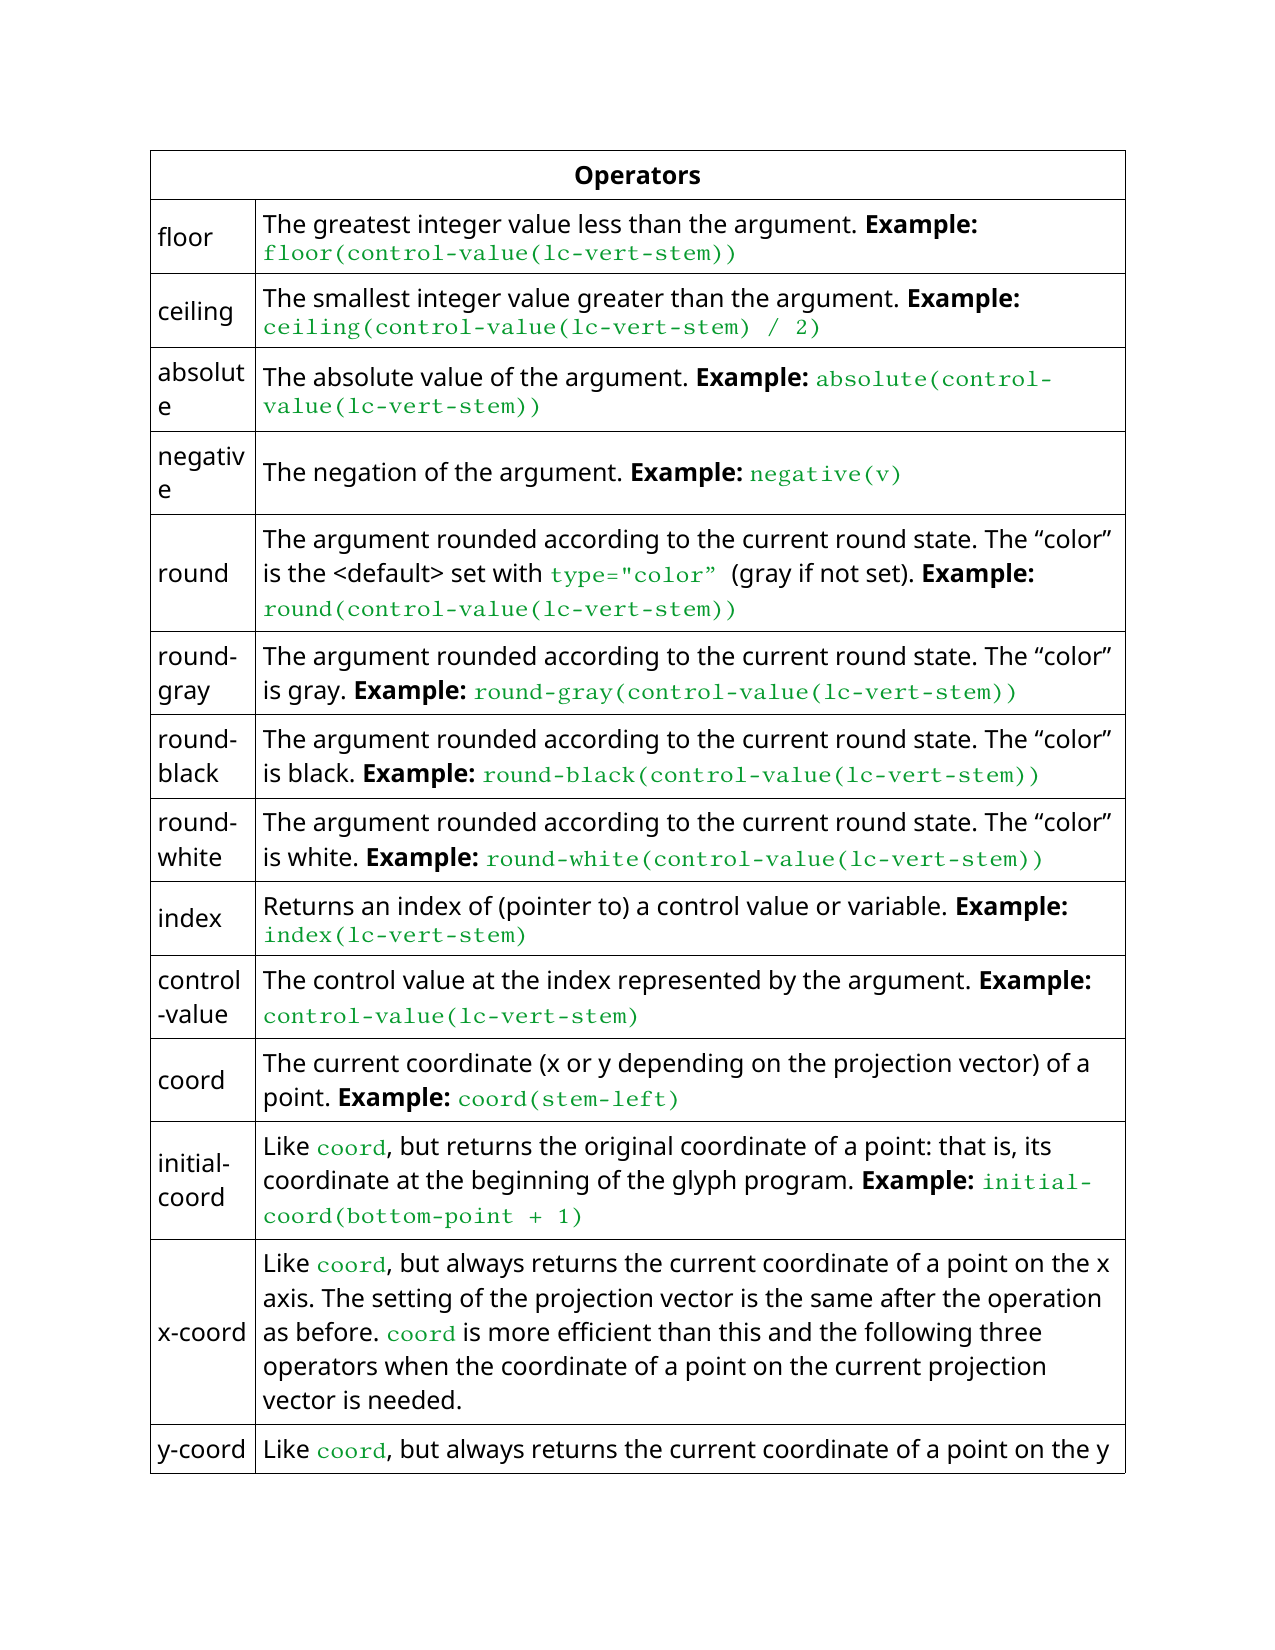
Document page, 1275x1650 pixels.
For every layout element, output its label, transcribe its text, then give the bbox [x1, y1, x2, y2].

table_cell round [151, 515, 255, 631]
table_cell negative [151, 432, 255, 514]
table_cell The negation of the argument. Example: negative(v) [256, 432, 1125, 514]
table_cell The argument rounded according to the current round state. The “color” is black. Example: round-black(control-value(lc-vert-stem)) [256, 715, 1125, 797]
table_cell The argument rounded according to the current round state. The “color” is gray. Example: round-gray(control-value(lc-vert-stem)) [256, 632, 1125, 714]
table_cell Returns an index of (pointer to) a control value or variable. Example: index(lc-vert-stem) [256, 882, 1125, 955]
table_cell x-coord [151, 1240, 255, 1424]
table_cell round-white [151, 799, 255, 881]
table_cell floor [151, 200, 255, 273]
table_cell y-coord [151, 1425, 255, 1473]
table_cell The argument rounded according to the current round state. The “color” is white. Example: round-white(control-value(lc-vert-stem)) [256, 799, 1125, 881]
table_cell The current coordinate (x or y depending on the projection vector) of a point. Example: coord(stem-left) [256, 1039, 1125, 1121]
table_cell ceiling [151, 274, 255, 347]
table_cell The control value at the index represented by the argument. Example: control-value(lc-vert-stem) [256, 956, 1125, 1038]
table_cell Like coord, but always returns the current coordinate of a point on the y [256, 1425, 1125, 1473]
table_cell initial-coord [151, 1122, 255, 1238]
table_cell index [151, 882, 255, 955]
table_cell round-black [151, 715, 255, 797]
table_cell coord [151, 1039, 255, 1121]
table_header Operators [151, 151, 1125, 199]
table_cell absolute [151, 348, 255, 431]
table_cell The absolute value of the argument. Example: absolute(control-value(lc-vert-stem)) [256, 348, 1125, 431]
table_cell control-value [151, 956, 255, 1038]
table_cell Like coord, but returns the original coordinate of a point: that is, its coordinate at the beginning of the glyph program. Example: initial-coord(bottom-point + 1) [256, 1122, 1125, 1238]
table_cell The smallest integer value greater than the argument. Example: ceiling(control-value(lc-vert-stem) / 2) [256, 274, 1125, 347]
table_cell The argument rounded according to the current round state. The “color” is the <default> set with type="color” (gray if not set). Example: round(control-value(lc-vert-stem)) [256, 515, 1125, 631]
table_cell The greatest integer value less than the argument. Example: floor(control-value(lc-vert-stem)) [256, 200, 1125, 273]
table_cell Like coord, but always returns the current coordinate of a point on the x axis. The setting of the projection vector is the same after the operation as before. coord is more efficient than this and the following three operators when the coordinate of a point on the current projection vector is needed. [256, 1240, 1125, 1424]
table_cell round-gray [151, 632, 255, 714]
